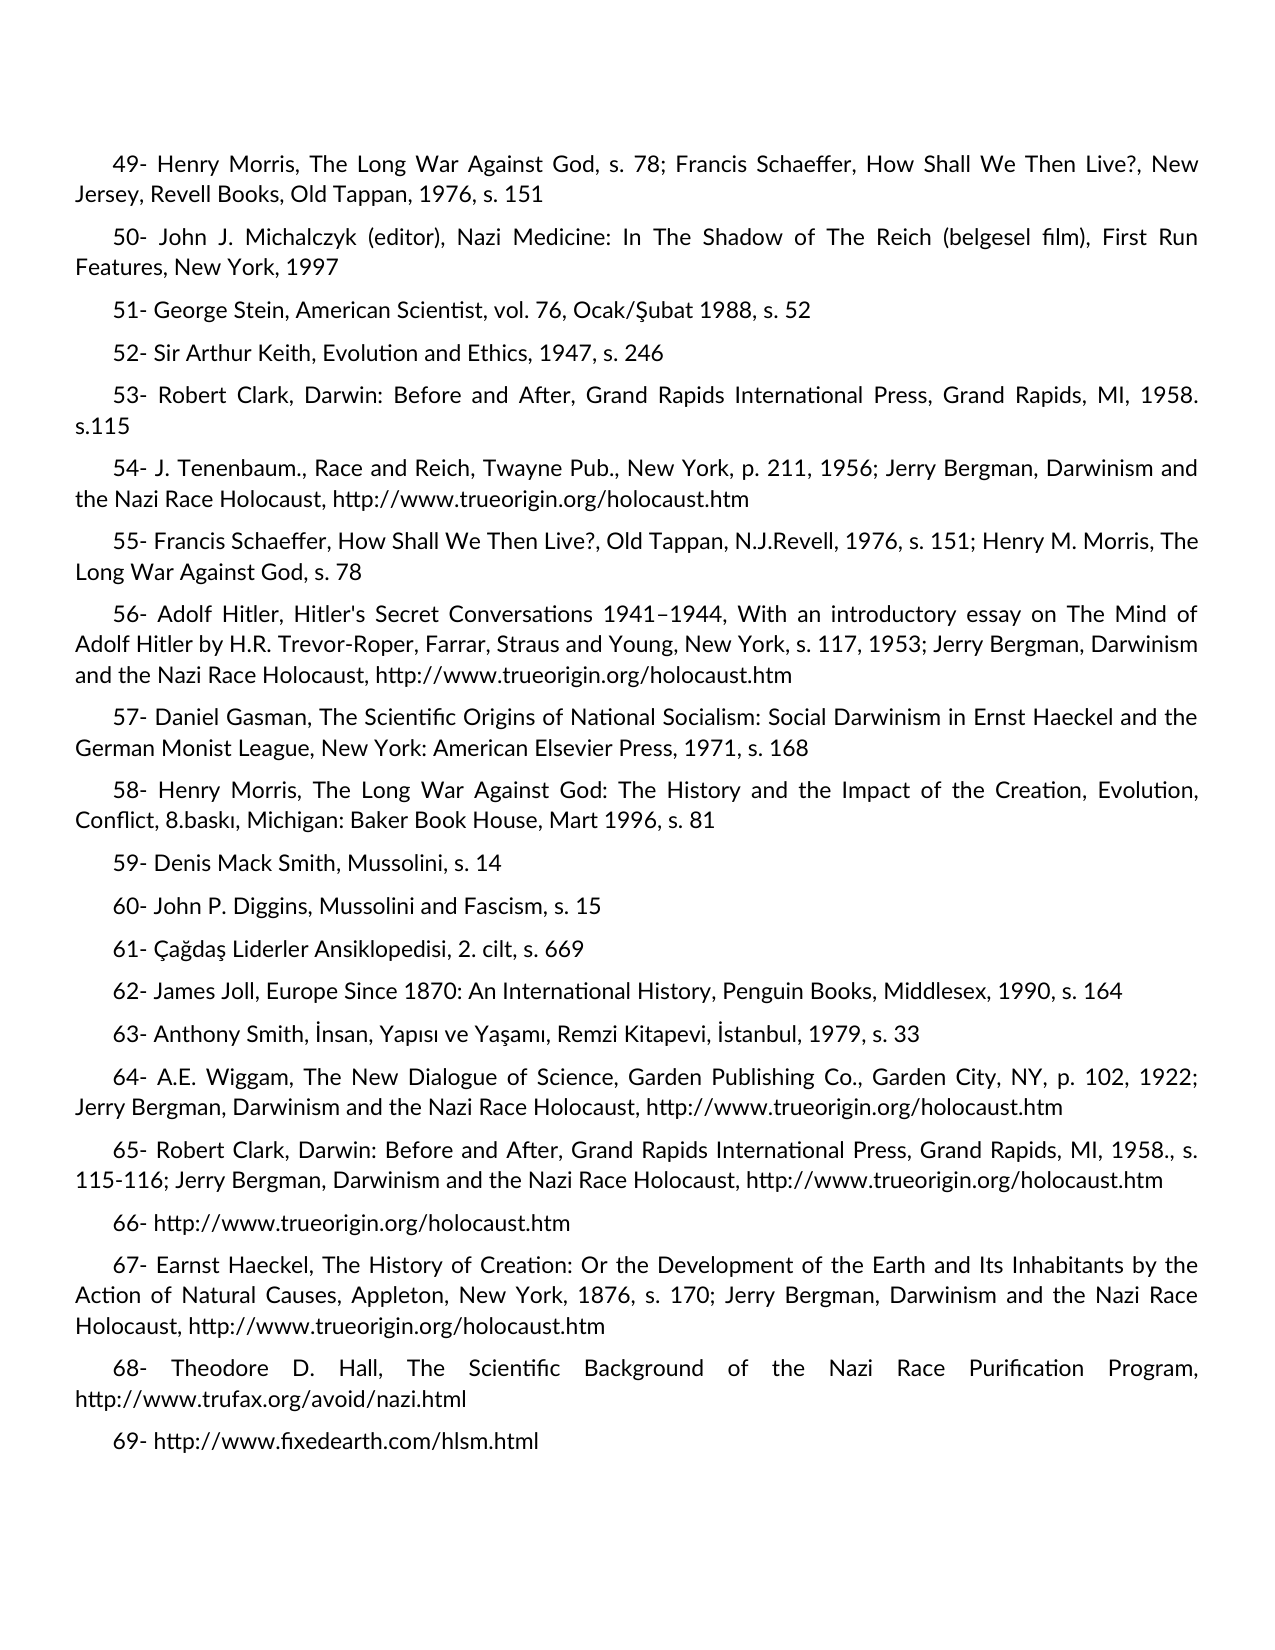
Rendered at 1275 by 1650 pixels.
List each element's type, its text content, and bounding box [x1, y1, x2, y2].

text 67- Earnst Haeckel, The History of Creation: Or the Development of the Earth and Its Inhabitants by the Action of Natural Causes, Appleton, New York, 1876, s. 170; Jerry Bergman, Darwinism and the Nazi Race Holocaust, http://www.trueorigin.org/holocaust.htm [75, 1251, 1200, 1339]
text 49- Henry Morris, The Long War Against God, s. 78; Francis Schaeffer, How Shall We Then Live?, New Jersey, Revell Books, Old Tappan, 1976, s. 151 [75, 150, 1200, 208]
text 64- A.E. Wiggam, The New Dialogue of Science, Garden Publishing Co., Garden City, NY, p. 102, 1922; Jerry Bergman, Darwinism and the Nazi Race Holocaust, http://www.trueorigin.org/holocaust.htm [75, 1062, 1200, 1120]
text 60- John P. Diggins, Mussolini and Fascism, s. 15 [75, 892, 1200, 919]
text 63- Anthony Smith, İnsan, Yapısı ve Yaşamı, Remzi Kitapevi, İstanbul, 1979, s. 33 [75, 1020, 1200, 1047]
text 53- Robert Clark, Darwin: Before and After, Grand Rapids International Press, Grand Rapids, MI, 1958. s.115 [75, 381, 1200, 439]
text 52- Sir Arthur Keith, Evolution and Ethics, 1947, s. 246 [75, 338, 1200, 366]
text 61- Çağdaş Liderler Ansiklopedisi, 2. cilt, s. 669 [75, 934, 1200, 962]
text 54- J. Tenenbaum., Race and Reich, Twayne Pub., New York, p. 211, 1956; Jerry Bergman, Darwinism and the Nazi Race Holocaust, http://www.trueorigin.org/holocaust.htm [75, 454, 1200, 512]
text 62- James Joll, Europe Since 1870: An International History, Penguin Books, Middlesex, 1990, s. 164 [75, 977, 1200, 1004]
text 50- John J. Michalczyk (editor), Nazi Medicine: In The Shadow of The Reich (belgesel film), First Run Features, New York, 1997 [75, 223, 1200, 281]
text 55- Francis Schaeffer, How Shall We Then Live?, Old Tappan, N.J.Revell, 1976, s. 151; Henry M. Morris, The Long War Against God, s. 78 [75, 527, 1200, 585]
text 68- Theodore D. Hall, The Scientific Background of the Nazi Race Purification Program, http://www.trufax.org/avoid/nazi.html [75, 1354, 1200, 1412]
text 56- Adolf Hitler, Hitler's Secret Conversations 1941–1944, With an introductory essay on The Mind of Adolf Hitler by H.R. Trevor-Roper, Farrar, Straus and Young, New York, s. 117, 1953; Jerry Bergman, Darwinism and the Nazi Race Holocaust, http://www.trueorigin.org/holocaust.htm [75, 600, 1200, 688]
text 51- George Stein, American Scientist, vol. 76, Ocak/Şubat 1988, s. 52 [75, 296, 1200, 323]
text 69- http://www.fixedearth.com/hlsm.html [75, 1427, 1200, 1454]
text 66- http://www.trueorigin.org/holocaust.htm [75, 1208, 1200, 1236]
text 65- Robert Clark, Darwin: Before and After, Grand Rapids International Press, Grand Rapids, MI, 1958., s. 115-116; Jerry Bergman, Darwinism and the Nazi Race Holocaust, http://www.trueorigin.org/holocaust.htm [75, 1135, 1200, 1193]
text 59- Denis Mack Smith, Mussolini, s. 14 [75, 849, 1200, 876]
text 57- Daniel Gasman, The Scientific Origins of National Socialism: Social Darwinism in Ernst Haeckel and the German Monist League, New York: American Elsevier Press, 1971, s. 168 [75, 703, 1200, 761]
text 58- Henry Morris, The Long War Against God: The History and the Impact of the Creation, Evolution, Conflict, 8.baskı, Michigan: Baker Book House, Mart 1996, s. 81 [75, 776, 1200, 834]
